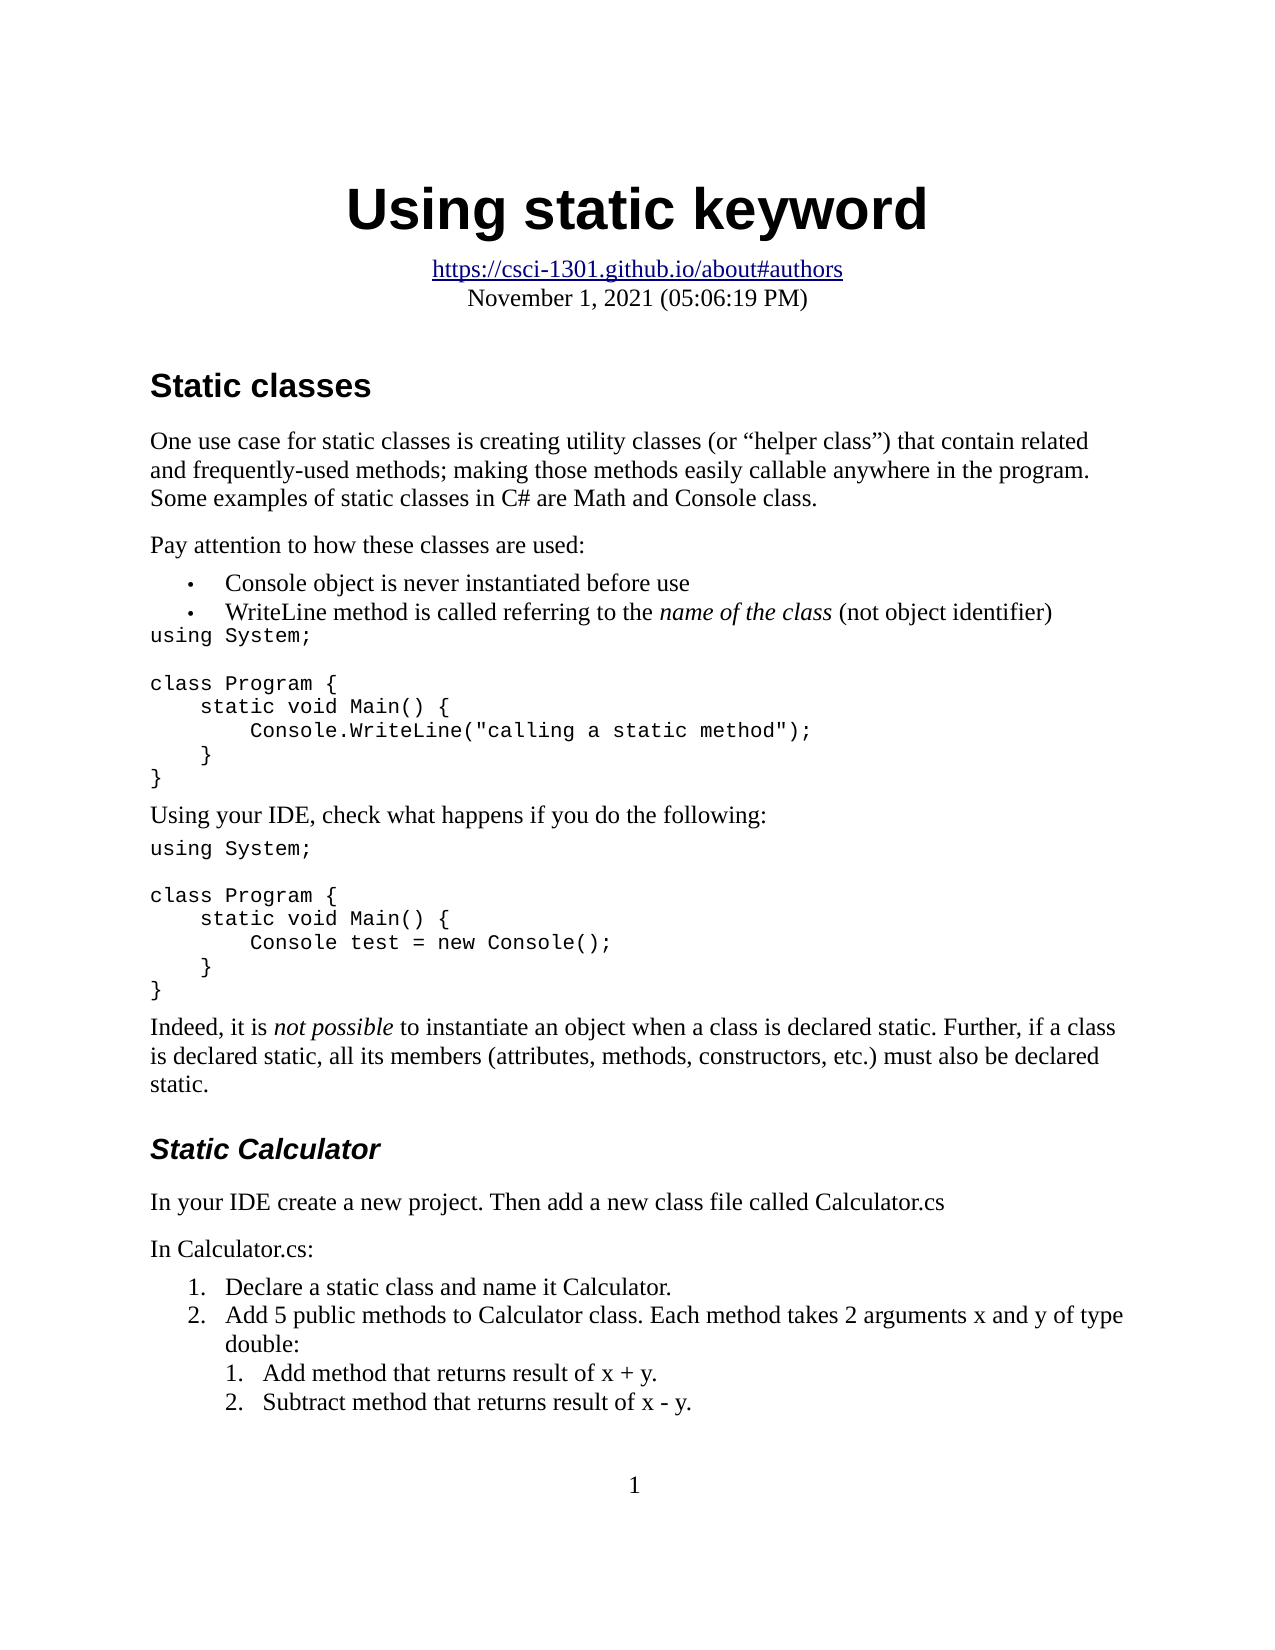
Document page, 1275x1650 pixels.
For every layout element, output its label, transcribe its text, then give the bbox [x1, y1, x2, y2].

text } [150, 767, 1125, 791]
text Using your IDE, check what happens if you do the following: [150, 800, 1125, 828]
text Pay attention to how these classes are used: [150, 530, 1125, 559]
list Add method that returns result of x + y. [225, 1358, 1125, 1387]
text } [150, 956, 1125, 979]
list Subtract method that returns result of x - y. [225, 1387, 1125, 1415]
subtitle Static Calculator [150, 1132, 1125, 1166]
list WriteLine method is called referring to the name of the class (not object identifier) [187, 597, 1125, 625]
text In Calculator.cs: [150, 1234, 1125, 1263]
subtitle Static classes [150, 366, 1125, 404]
text November 1, 2021 (05:06:19 PM) [150, 283, 1125, 312]
text static void Main() { [150, 696, 1125, 720]
list Add 5 public methods to Calculator class. Each method takes 2 arguments x and y of type double: [187, 1300, 1125, 1358]
text static void Main() { [150, 908, 1125, 932]
list Declare a static class and name it Calculator. [187, 1272, 1125, 1300]
text Console.WriteLine("calling a static method"); [150, 720, 1125, 743]
text In your IDE create a new project. Then add a new class file called Calculator.cs [150, 1187, 1125, 1216]
text https://csci-1301.github.io/about#authors [150, 254, 1125, 283]
title Using static keyword [150, 175, 1125, 242]
list Console object is never instantiated before use [187, 568, 1125, 597]
text using System; [150, 625, 1125, 649]
text } [150, 743, 1125, 767]
text Indeed, it is not possible to instantiate an object when a class is declared static. Further, if a class is declared static, all its members (attributes, methods, constructors, etc.) must also be declared static. [150, 1012, 1125, 1098]
text Console test = new Console(); [150, 932, 1125, 956]
text using System; [150, 837, 1125, 861]
text class Program { [150, 673, 1125, 696]
text } [150, 979, 1125, 1003]
text One use case for static classes is creating utility classes (or “helper class”) that contain related and frequently-used methods; making those methods easily callable anywhere in the program. Some examples of static classes in C# are Math and Console class. [150, 426, 1125, 512]
text class Program { [150, 885, 1125, 908]
